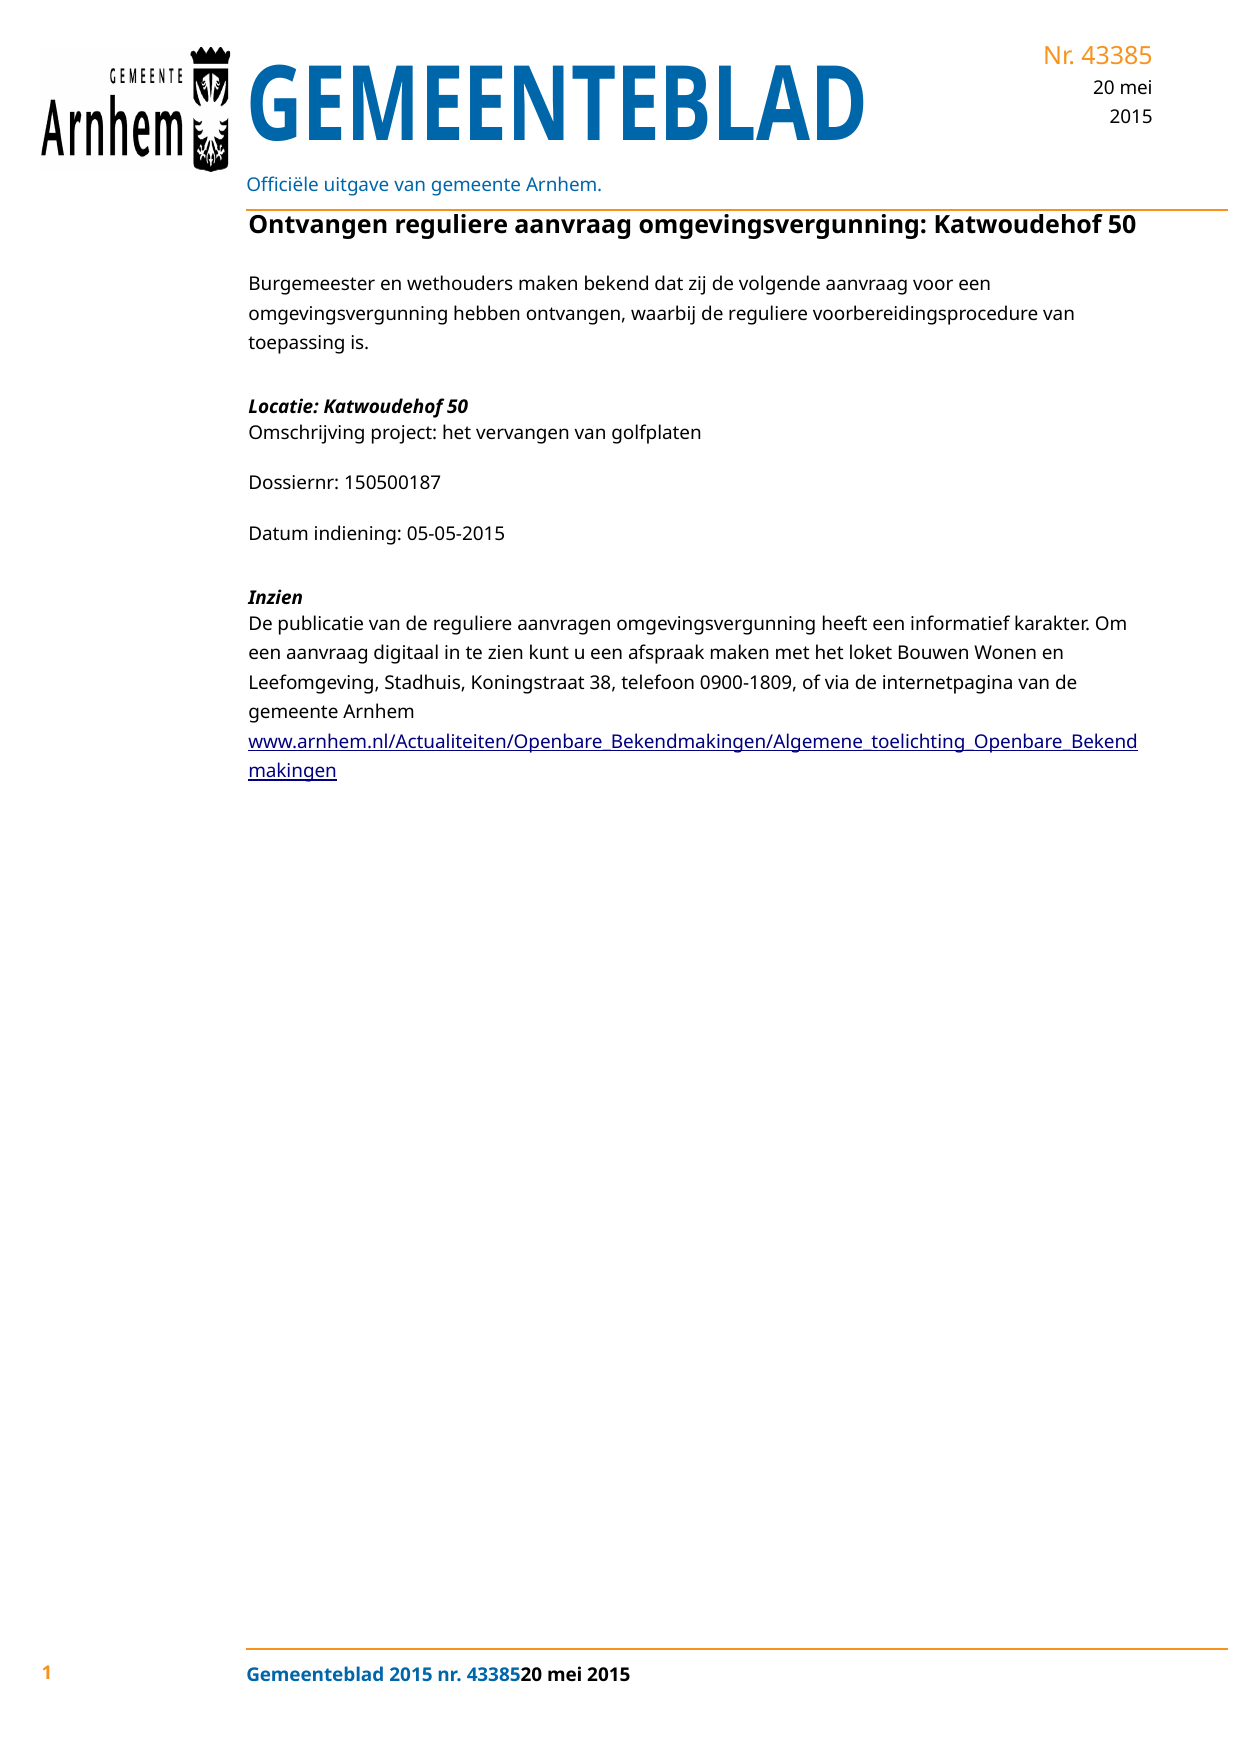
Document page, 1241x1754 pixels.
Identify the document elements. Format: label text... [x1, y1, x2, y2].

text De publicatie van de reguliere aanvragen omgevingsvergunning heeft een informatief karakter. Om een aanvraag digitaal in te zien kunt u een afspraak maken met het loket Bouwen Wonen en Leefomgeving, Stadhuis, Koningstraat 38, telefoon 0900-1809, of via de internetpagina van de gemeente Arnhem www.arnhem.nl/Actualiteiten/Openbare_Bekendmakingen/Algemene_toelichting_Openbare_Bekendmakingen [248, 610, 1152, 783]
text Burgemeester en wethouders maken bekend dat zij de volgende aanvraag voor een omgevingsvergunning hebben ontvangen, waarbij de reguliere voorbereidingsprocedure van toepassing is. [248, 270, 1152, 355]
text Omschrijving project: het vervangen van golfplaten [248, 419, 1152, 445]
text Locatie: Katwoudehof 50 [248, 393, 1152, 419]
text Dossiernr: 150500187 [248, 469, 1152, 495]
text Ontvangen reguliere aanvraag omgevingsvergunning: Katwoudehof 50 [248, 211, 1152, 241]
picture [41, 47, 231, 172]
text Inzien [248, 584, 1152, 610]
text Datum indiening: 05-05-2015 [248, 520, 1152, 546]
